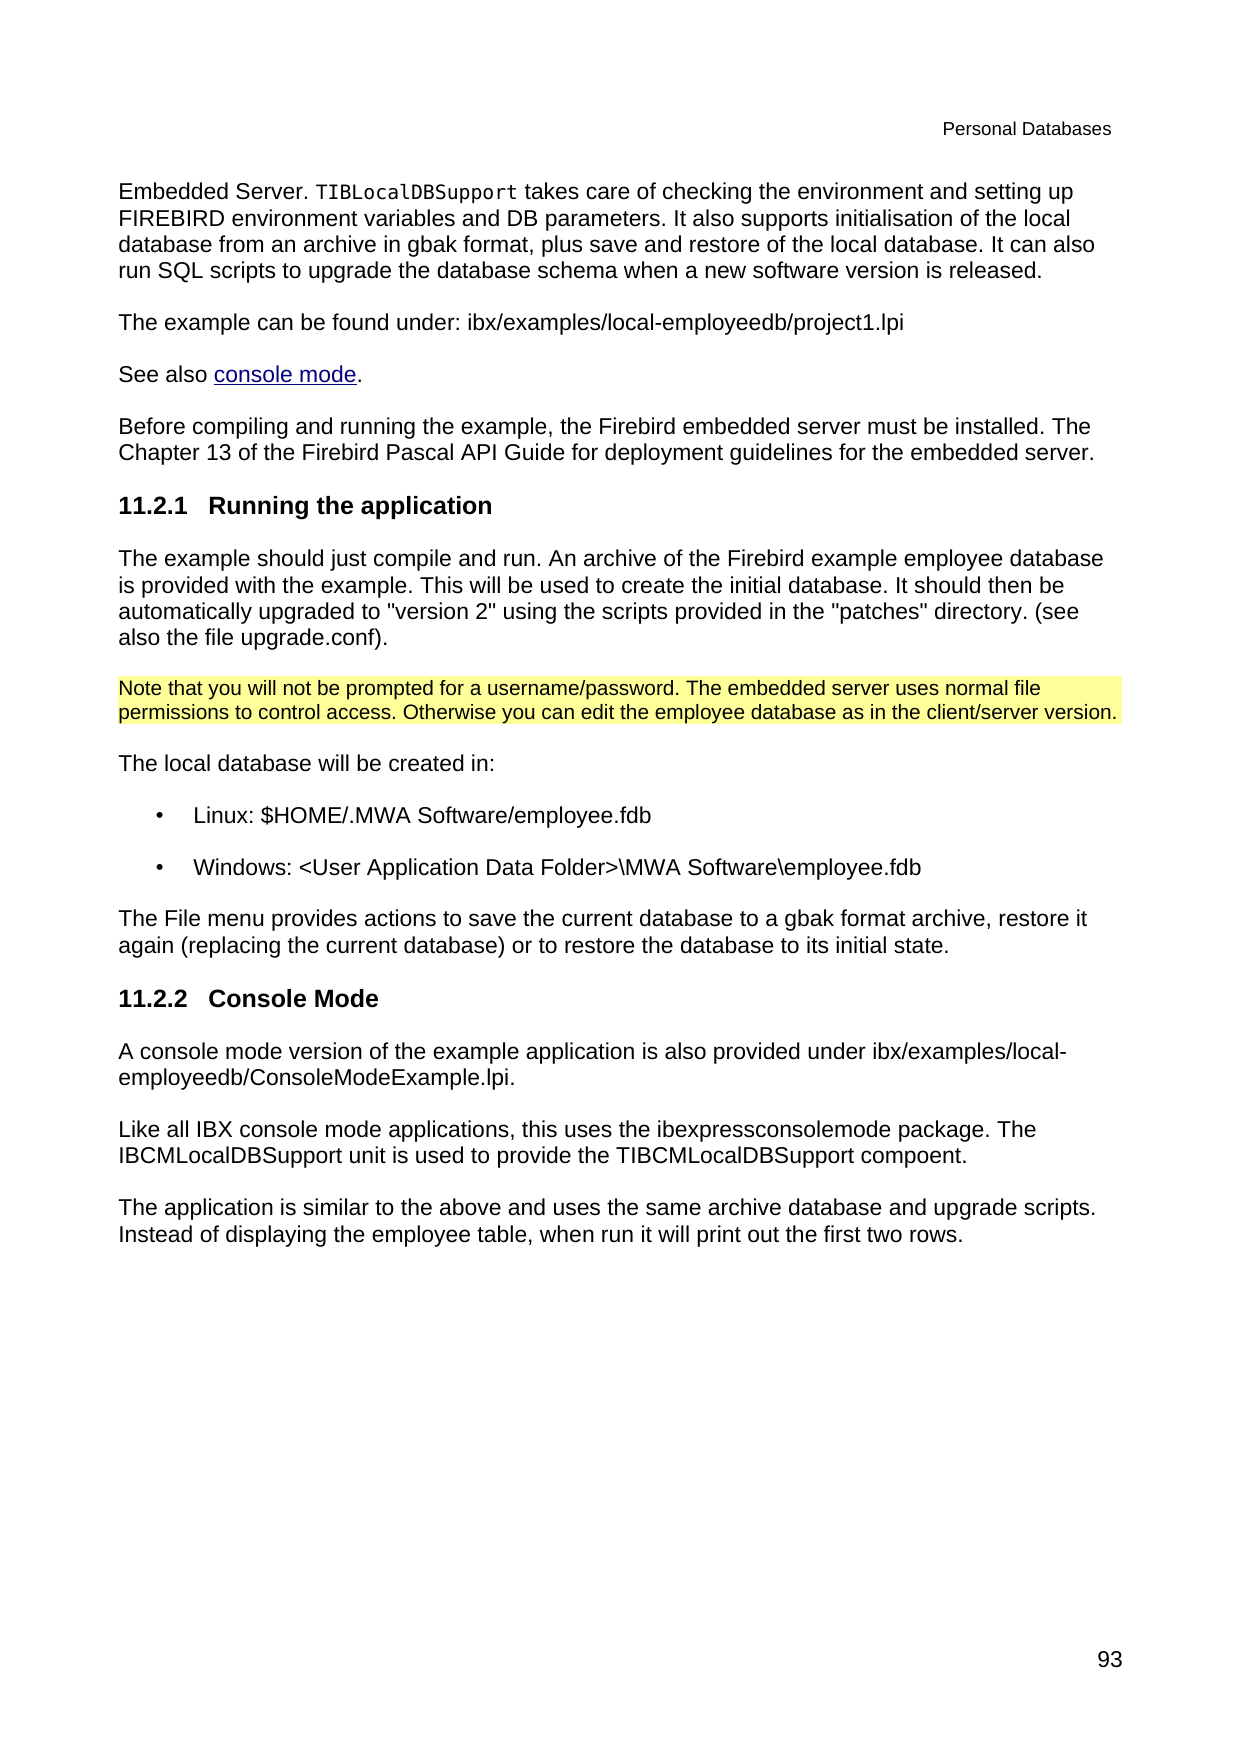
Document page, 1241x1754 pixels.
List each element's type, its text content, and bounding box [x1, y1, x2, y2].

subtitle Running the application [118, 491, 1122, 520]
text The local database will be created in: [118, 750, 1122, 776]
text The application is similar to the above and uses the same archive database and upgrade scripts. Instead of displaying the employee table, when run it will print out the first two rows. [118, 1194, 1122, 1247]
list Linux: $HOME/.MWA Software/employee.fdb [156, 802, 1122, 828]
text The File menu provides actions to save the current database to a gbak format archive, restore it again (replacing the current database) or to restore the database to its initial state. [118, 905, 1122, 958]
text Before compiling and running the example, the Firebird embedded server must be installed. The Chapter 13 of the Firebird Pascal API Guide for deployment guidelines for the embedded server. [118, 413, 1122, 466]
text A console mode version of the example application is also provided under ibx/examples/local-employeedb/ConsoleModeExample.lpi. [118, 1038, 1122, 1091]
text Note that you will not be prompted for a username/password. The embedded server uses normal file permissions to control access. Otherwise you can edit the employee database as in the client/server version. [118, 676, 1122, 724]
text The example should just compile and run. An archive of the Firebird example employee database is provided with the example. This will be used to create the initial database. It should then be automatically upgraded to "version 2" using the scripts provided in the "patches" directory. (see also the file upgrade.conf). [118, 545, 1122, 651]
list Windows: <User Application Data Folder>\MWA Software\employee.fdb [156, 853, 1122, 880]
subtitle Console Mode [118, 983, 1122, 1012]
text See also console mode. [118, 361, 1122, 387]
text Like all IBX console mode applications, this uses the ibexpressconsolemode package. The IBCMLocalDBSupport unit is used to provide the TIBCMLocalDBSupport compoent. [118, 1116, 1122, 1169]
text Embedded Server. TIBLocalDBSupport takes care of checking the environment and setting up FIREBIRD environment variables and DB parameters. It also supports initialisation of the local database from an archive in gbak format, plus save and restore of the local database. It can also run SQL scripts to upgrade the database schema when a new software version is released. [118, 178, 1122, 283]
text The example can be found under: ibx/examples/local-employeedb/project1.lpi [118, 309, 1122, 335]
